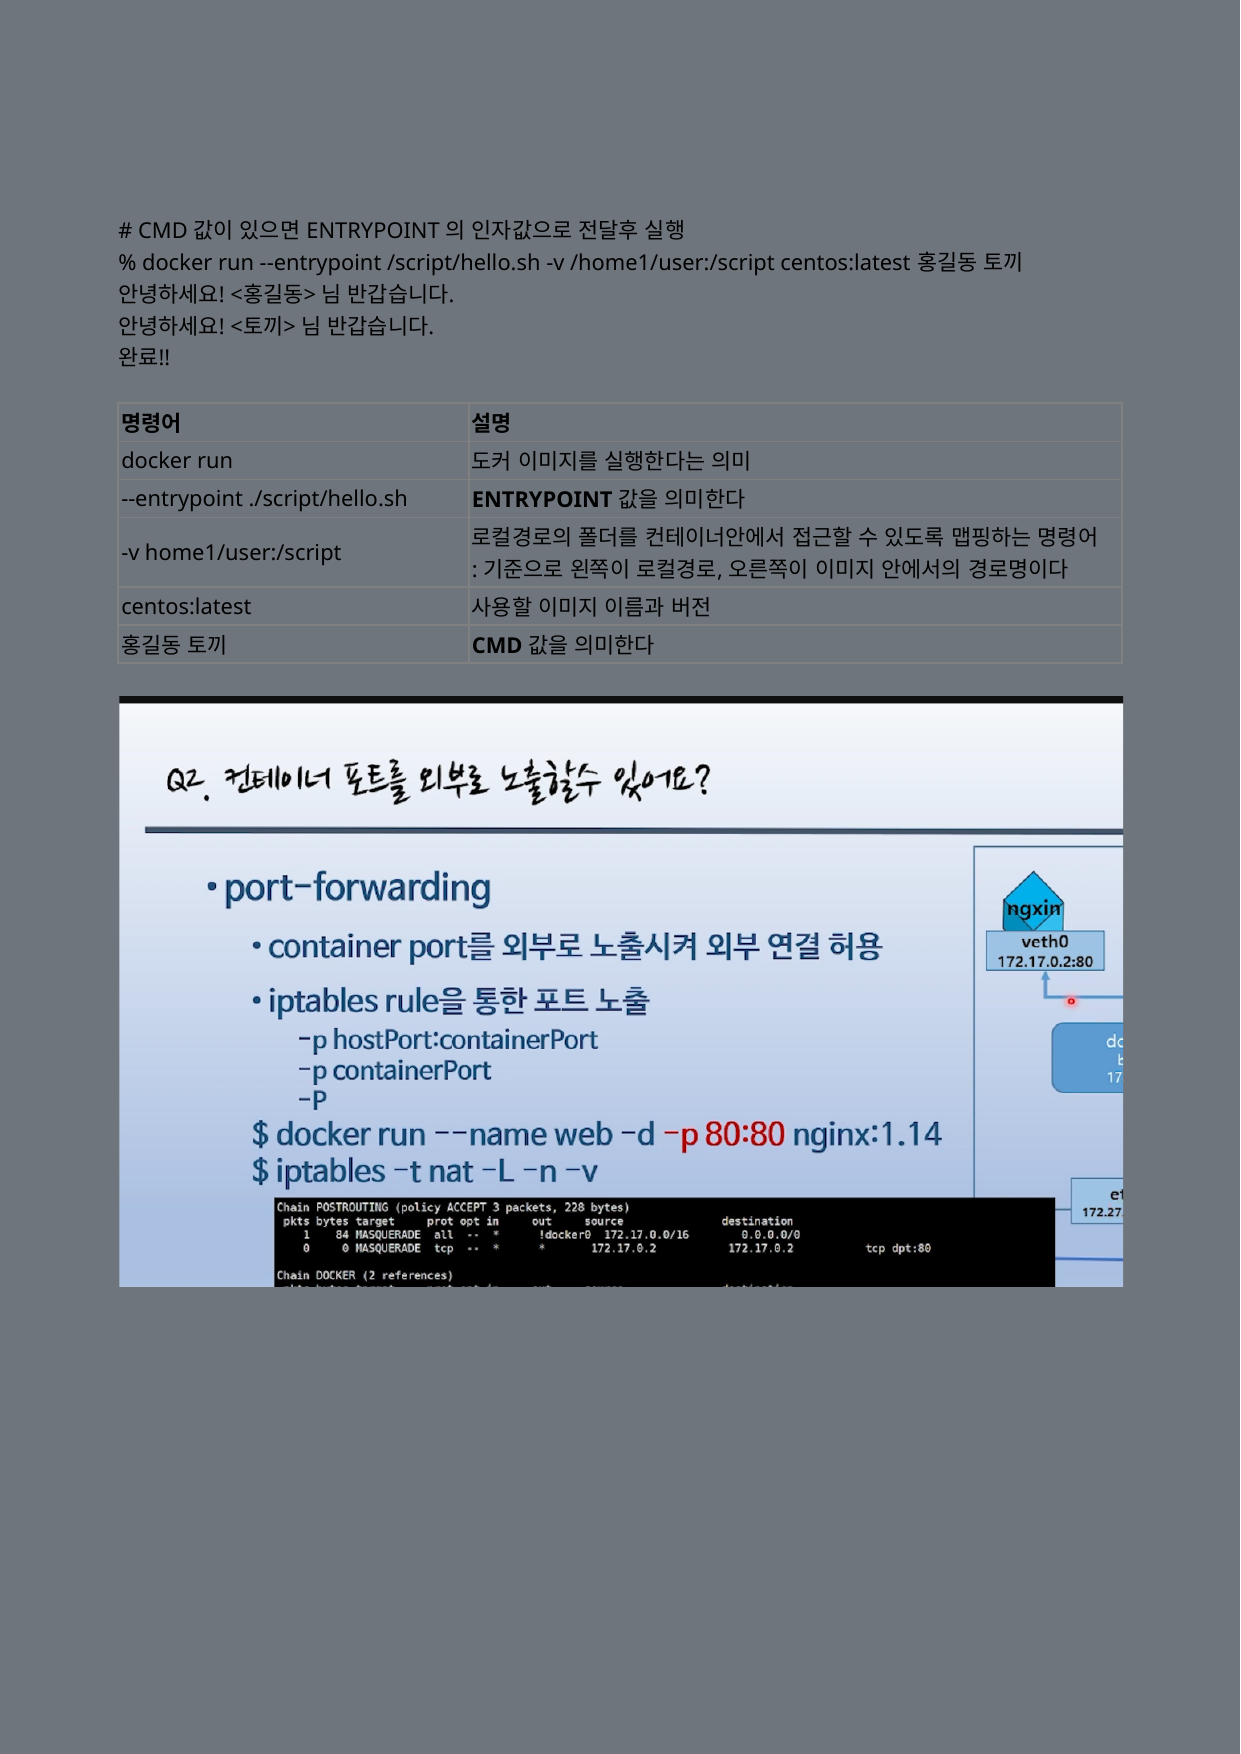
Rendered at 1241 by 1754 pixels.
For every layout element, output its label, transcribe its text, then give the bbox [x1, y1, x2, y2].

table_cell --entrypoint ./script/hello.sh [119, 480, 468, 517]
picture [119, 696, 1124, 1287]
text 안녕하세요! <홍길동> 님 반갑습니다. [118, 277, 1122, 309]
table_cell 홍길동 토끼 [119, 626, 468, 662]
table_cell 로컬경로의 폴더를 컨테이너안에서 접근할 수 있도록 맵핑하는 명령어 : 기준으로 왼쪽이 로컬경로, 오른쪽이 이미지 안에서의 경로명이다 [470, 518, 1121, 586]
table_cell centos:latest [119, 588, 468, 624]
table_header 명령어 [119, 404, 468, 441]
table_header 설명 [470, 404, 1121, 441]
text 완료!! [118, 340, 1122, 372]
text # CMD 값이 있으면 ENTRYPOINT 의 인자값으로 전달후 실행 [118, 213, 1122, 245]
table_cell ENTRYPOINT 값을 의미한다 [470, 480, 1121, 517]
table_cell CMD 값을 의미한다 [470, 626, 1121, 662]
text 안녕하세요! <토끼> 님 반갑습니다. [118, 309, 1122, 340]
table_cell docker run [119, 442, 468, 479]
text % docker run --entrypoint /script/hello.sh -v /home1/user:/script centos:latest 홍길동 토끼 [118, 245, 1122, 277]
table_cell 사용할 이미지 이름과 버전 [470, 588, 1121, 624]
table_cell 도커 이미지를 실행한다는 의미 [470, 442, 1121, 479]
table_cell -v home1/user:/script [119, 518, 468, 586]
